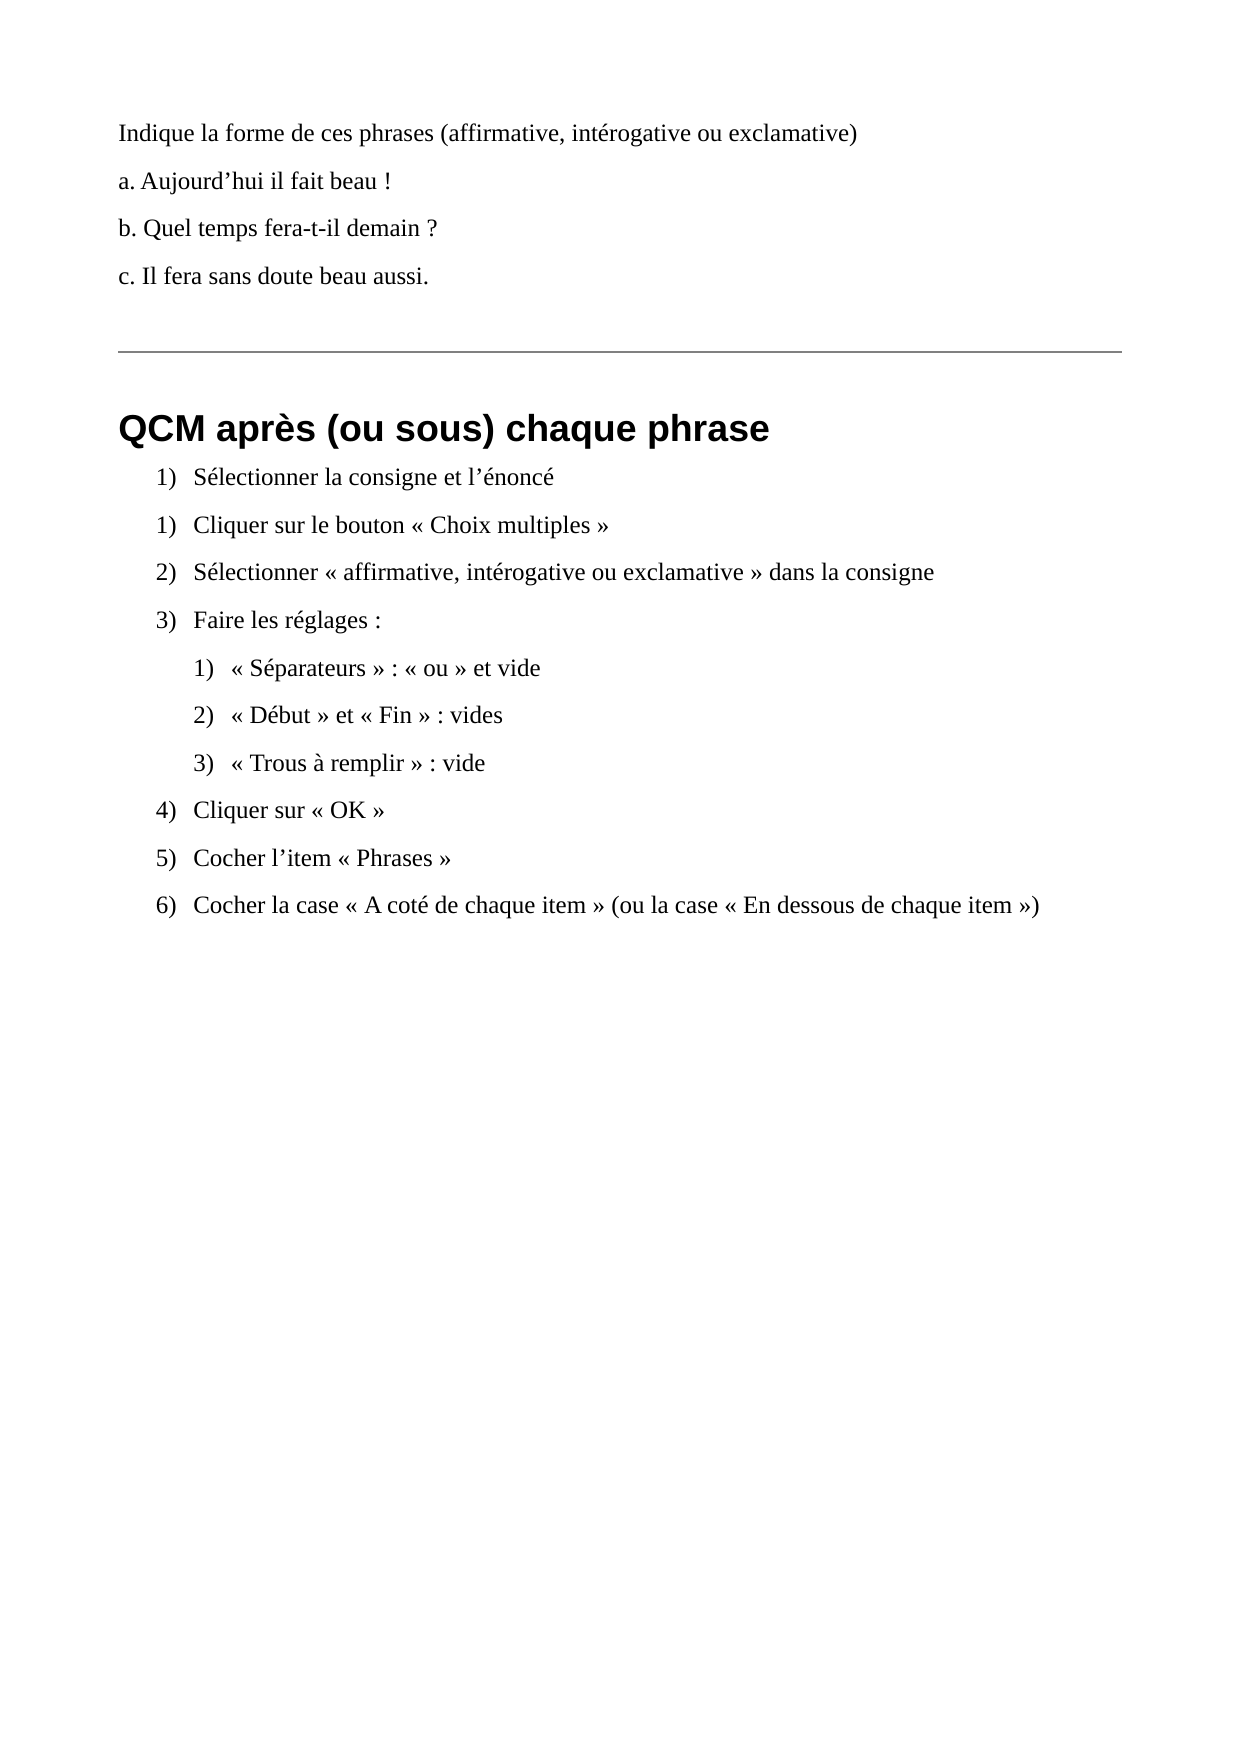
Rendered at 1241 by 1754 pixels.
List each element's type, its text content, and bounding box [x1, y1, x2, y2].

list Cliquer sur « OK » [156, 795, 1122, 824]
text Indique la forme de ces phrases (affirmative, intérogative ou exclamative) [118, 118, 1122, 147]
list « Trous à remplir » : vide [193, 748, 1122, 777]
list Cocher l’item « Phrases » [156, 843, 1122, 872]
text c. Il fera sans doute beau aussi. [118, 261, 1122, 290]
text a. Aujourd’hui il fait beau ! [118, 166, 1122, 194]
list Cocher la case « A coté de chaque item » (ou la case « En dessous de chaque item ») [156, 891, 1122, 919]
subtitle QCM après (ou sous) chaque phrase [118, 407, 1122, 450]
list « Séparateurs » : « ou » et vide [193, 653, 1122, 681]
text b. Quel temps fera-t-il demain ? [118, 213, 1122, 242]
list Sélectionner la consigne et l’énoncé [156, 462, 1122, 491]
list Cliquer sur le bouton « Choix multiples » [156, 510, 1122, 538]
list Sélectionner « affirmative, intérogative ou exclamative » dans la consigne [156, 557, 1122, 586]
list Faire les réglages : [156, 605, 1122, 634]
list « Début » et « Fin » : vides [193, 700, 1122, 729]
